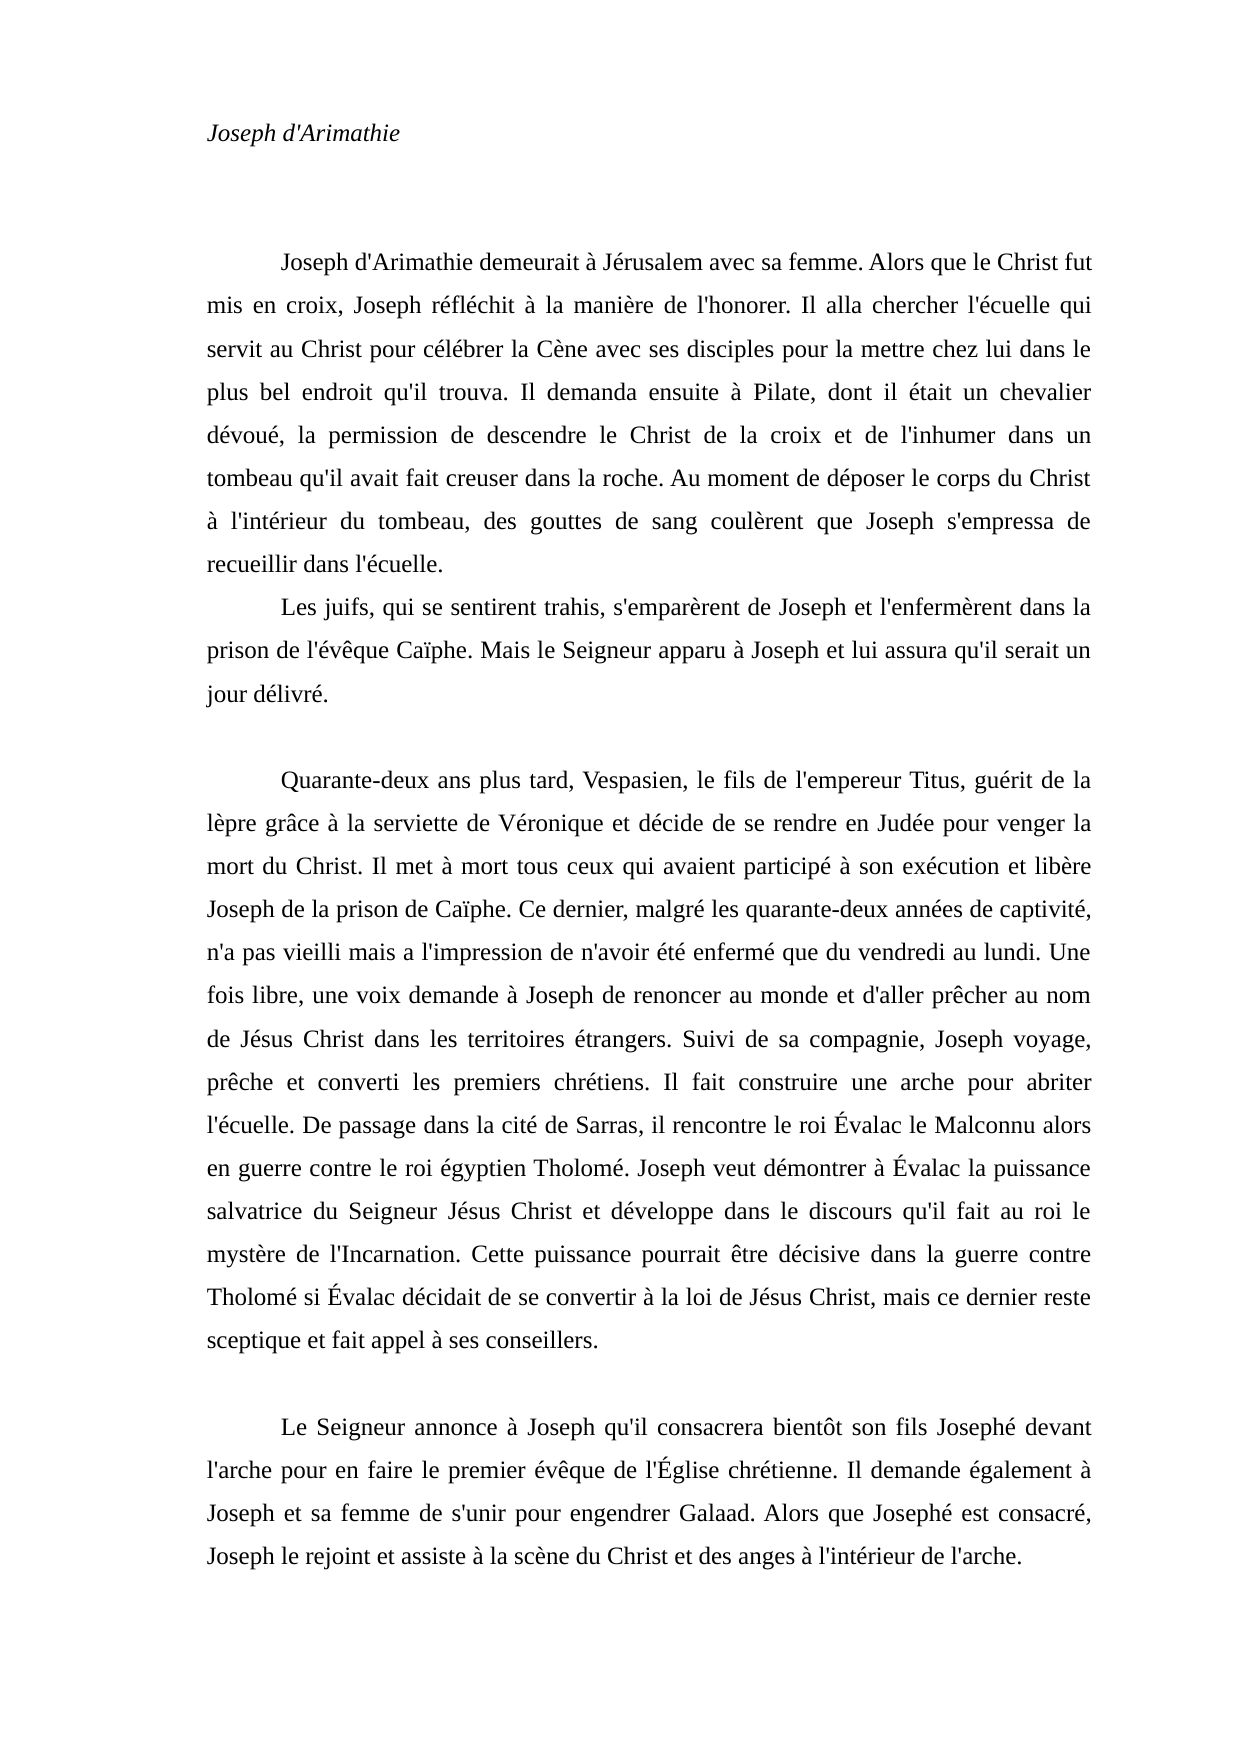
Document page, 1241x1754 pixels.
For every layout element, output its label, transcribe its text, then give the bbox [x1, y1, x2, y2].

text Joseph d'Arimathie demeurait à Jérusalem avec sa femme. Alors que le Christ fut mis en croix, Joseph réfléchit à la manière de l'honorer. Il alla chercher l'écuelle qui servit au Christ pour célébrer la Cène avec ses disciples pour la mettre chez lui dans le plus bel endroit qu'il trouva. Il demanda ensuite à Pilate, dont il était un chevalier dévoué, la permission de descendre le Christ de la croix et de l'inhumer dans un tombeau qu'il avait fait creuser dans la roche. Au moment de déposer le corps du Christ à l'intérieur du tombeau, des gouttes de sang coulèrent que Joseph s'empressa de recueillir dans l'écuelle. [207, 247, 1093, 578]
text Le Seigneur annonce à Joseph qu'il consacrera bientôt son fils Josephé devant l'arche pour en faire le premier évêque de l'Église chrétienne. Il demande également à Joseph et sa femme de s'unir pour engendrer Galaad. Alors que Josephé est consacré, Joseph le rejoint et assiste à la scène du Christ et des anges à l'intérieur de l'arche. [207, 1412, 1093, 1570]
text Quarante-deux ans plus tard, Vespasien, le fils de l'empereur Titus, guérit de la lèpre grâce à la serviette de Véronique et décide de se rendre en Judée pour venger la mort du Christ. Il met à mort tous ceux qui avaient participé à son exécution et libère Joseph de la prison de Caïphe. Ce dernier, malgré les quarante-deux années de captivité, n'a pas vieilli mais a l'impression de n'avoir été enfermé que du vendredi au lundi. Une fois libre, une voix demande à Joseph de renoncer au monde et d'aller prêcher au nom de Jésus Christ dans les territoires étrangers. Suivi de sa compagnie, Joseph voyage, prêche et converti les premiers chrétiens. Il fait construire une arche pour abriter l'écuelle. De passage dans la cité de Sarras, il rencontre le roi Évalac le Malconnu alors en guerre contre le roi égyptien Tholomé. Joseph veut démontrer à Évalac la puissance salvatrice du Seigneur Jésus Christ et développe dans le discours qu'il fait au roi le mystère de l'Incarnation. Cette puissance pourrait être décisive dans la guerre contre Tholomé si Évalac décidait de se convertir à la loi de Jésus Christ, mais ce dernier reste sceptique et fait appel à ses conseillers. [207, 765, 1093, 1354]
text Joseph d'Arimathie [207, 118, 1093, 147]
text Les juifs, qui se sentirent trahis, s'emparèrent de Joseph et l'enfermèrent dans la prison de l'évêque Caïphe. Mais le Seigneur apparu à Joseph et lui assura qu'il serait un jour délivré. [207, 592, 1093, 707]
